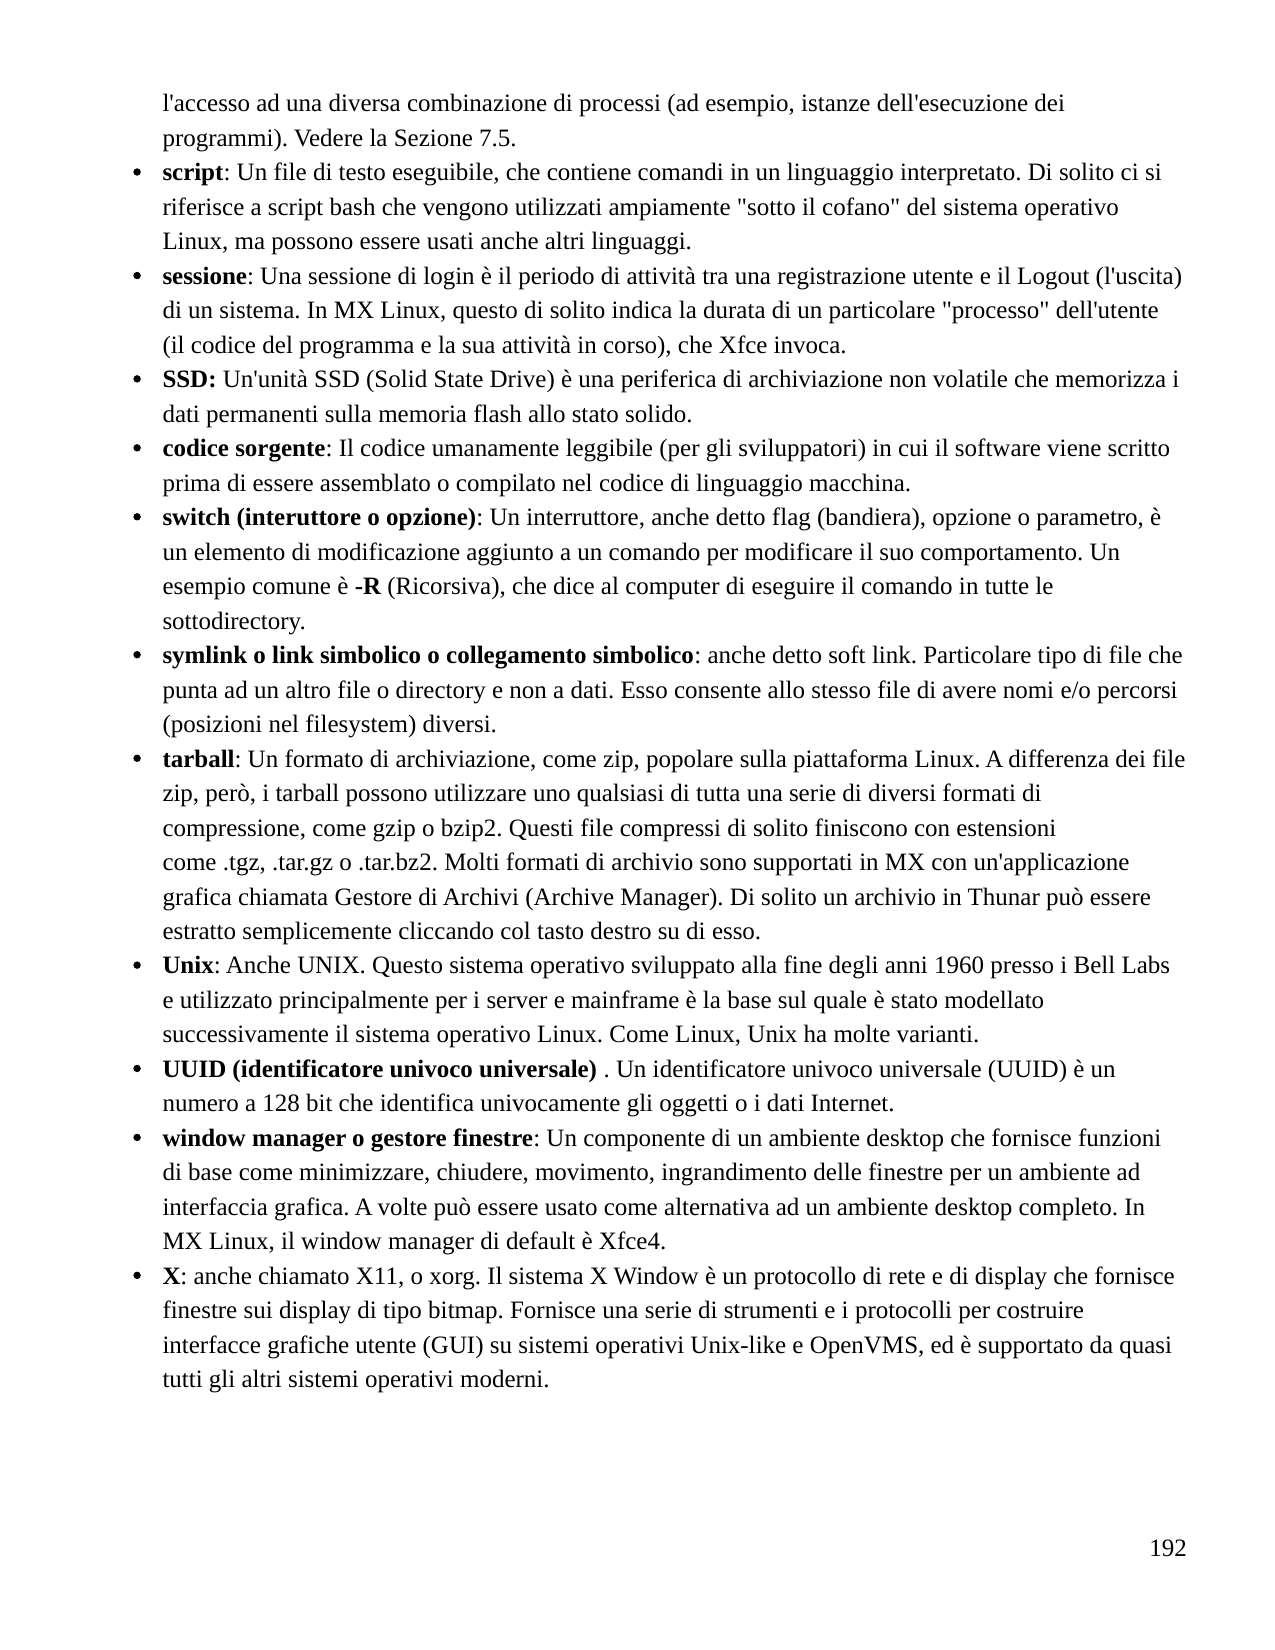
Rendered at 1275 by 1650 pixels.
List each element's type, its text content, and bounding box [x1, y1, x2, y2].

list tarball: Un formato di archiviazione, come zip, popolare sulla piattaforma Linux. A differenza dei file zip, però, i tarball possono utilizzare uno qualsiasi di tutta una serie di diversi formati di compressione, come gzip o bzip2. Questi file compressi di solito finiscono con estensioni come .tgz, .tar.gz o .tar.bz2. Molti formati di archivio sono supportati in MX con un'applicazione grafica chiamata Gestore di Archivi (Archive Manager). Di solito un archivio in Thunar può essere estratto semplicemente cliccando col tasto destro su di esso. [133, 744, 1186, 945]
list codice sorgente: Il codice umanamente leggibile (per gli sviluppatori) in cui il software viene scritto prima di essere assemblato o compilato nel codice di linguaggio macchina. [133, 433, 1186, 497]
list UUID (identificatore univoco universale) . Un identificatore univoco universale (UUID) è un numero a 128 bit che identifica univocamente gli oggetti o i dati Internet. [133, 1054, 1186, 1117]
list script: Un file di testo eseguibile, che contiene comandi in un linguaggio interpretato. Di solito ci si riferisce a script bash che vengono utilizzati ampiamente "sotto il cofano" del sistema operativo Linux, ma possono essere usati anche altri linguaggi. [133, 157, 1186, 255]
list symlink o link simbolico o collegamento simbolico: anche detto soft link. Particolare tipo di file che punta ad un altro file o directory e non a dati. Esso consente allo stesso file di avere nomi e/o percorsi (posizioni nel filesystem) diversi. [133, 640, 1186, 738]
list SSD: Un'unità SSD (Solid State Drive) è una periferica di archiviazione non volatile che memorizza i dati permanenti sulla memoria flash allo stato solido. [133, 364, 1186, 428]
list l'accesso ad una diversa combinazione di processi (ad esempio, istanze dell'esecuzione dei programmi). Vedere la Sezione 7.5. [133, 88, 1186, 152]
list Unix: Anche UNIX. Questo sistema operativo sviluppato alla fine degli anni 1960 presso i Bell Labs e utilizzato principalmente per i server e mainframe è la base sul quale è stato modellato successivamente il sistema operativo Linux. Come Linux, Unix ha molte varianti. [133, 951, 1186, 1048]
list switch (interuttore o opzione): Un interruttore, anche detto flag (bandiera), opzione o parametro, è un elemento di modificazione aggiunto a un comando per modificare il suo comportamento. Un esempio comune è -R (Ricorsiva), che dice al computer di eseguire il comando in tutte le sottodirectory. [133, 502, 1186, 634]
list window manager o gestore finestre: Un componente di un ambiente desktop che fornisce funzioni di base come minimizzare, chiudere, movimento, ingrandimento delle finestre per un ambiente ad interfaccia grafica. A volte può essere usato come alternativa ad un ambiente desktop completo. In MX Linux, il window manager di default è Xfce4. [133, 1123, 1186, 1255]
list sessione: Una sessione di login è il periodo di attività tra una registrazione utente e il Logout (l'uscita) di un sistema. In MX Linux, questo di solito indica la durata di un particolare "processo" dell'utente (il codice del programma e la sua attività in corso), che Xfce invoca. [133, 261, 1186, 359]
list X: anche chiamato X11, o xorg. Il sistema X Window è un protocollo di rete e di display che fornisce finestre sui display di tipo bitmap. Fornisce una serie di strumenti e i protocolli per costruire interfacce grafiche utente (GUI) su sistemi operativi Unix-like e OpenVMS, ed è supportato da quasi tutti gli altri sistemi operativi moderni. [133, 1261, 1186, 1393]
